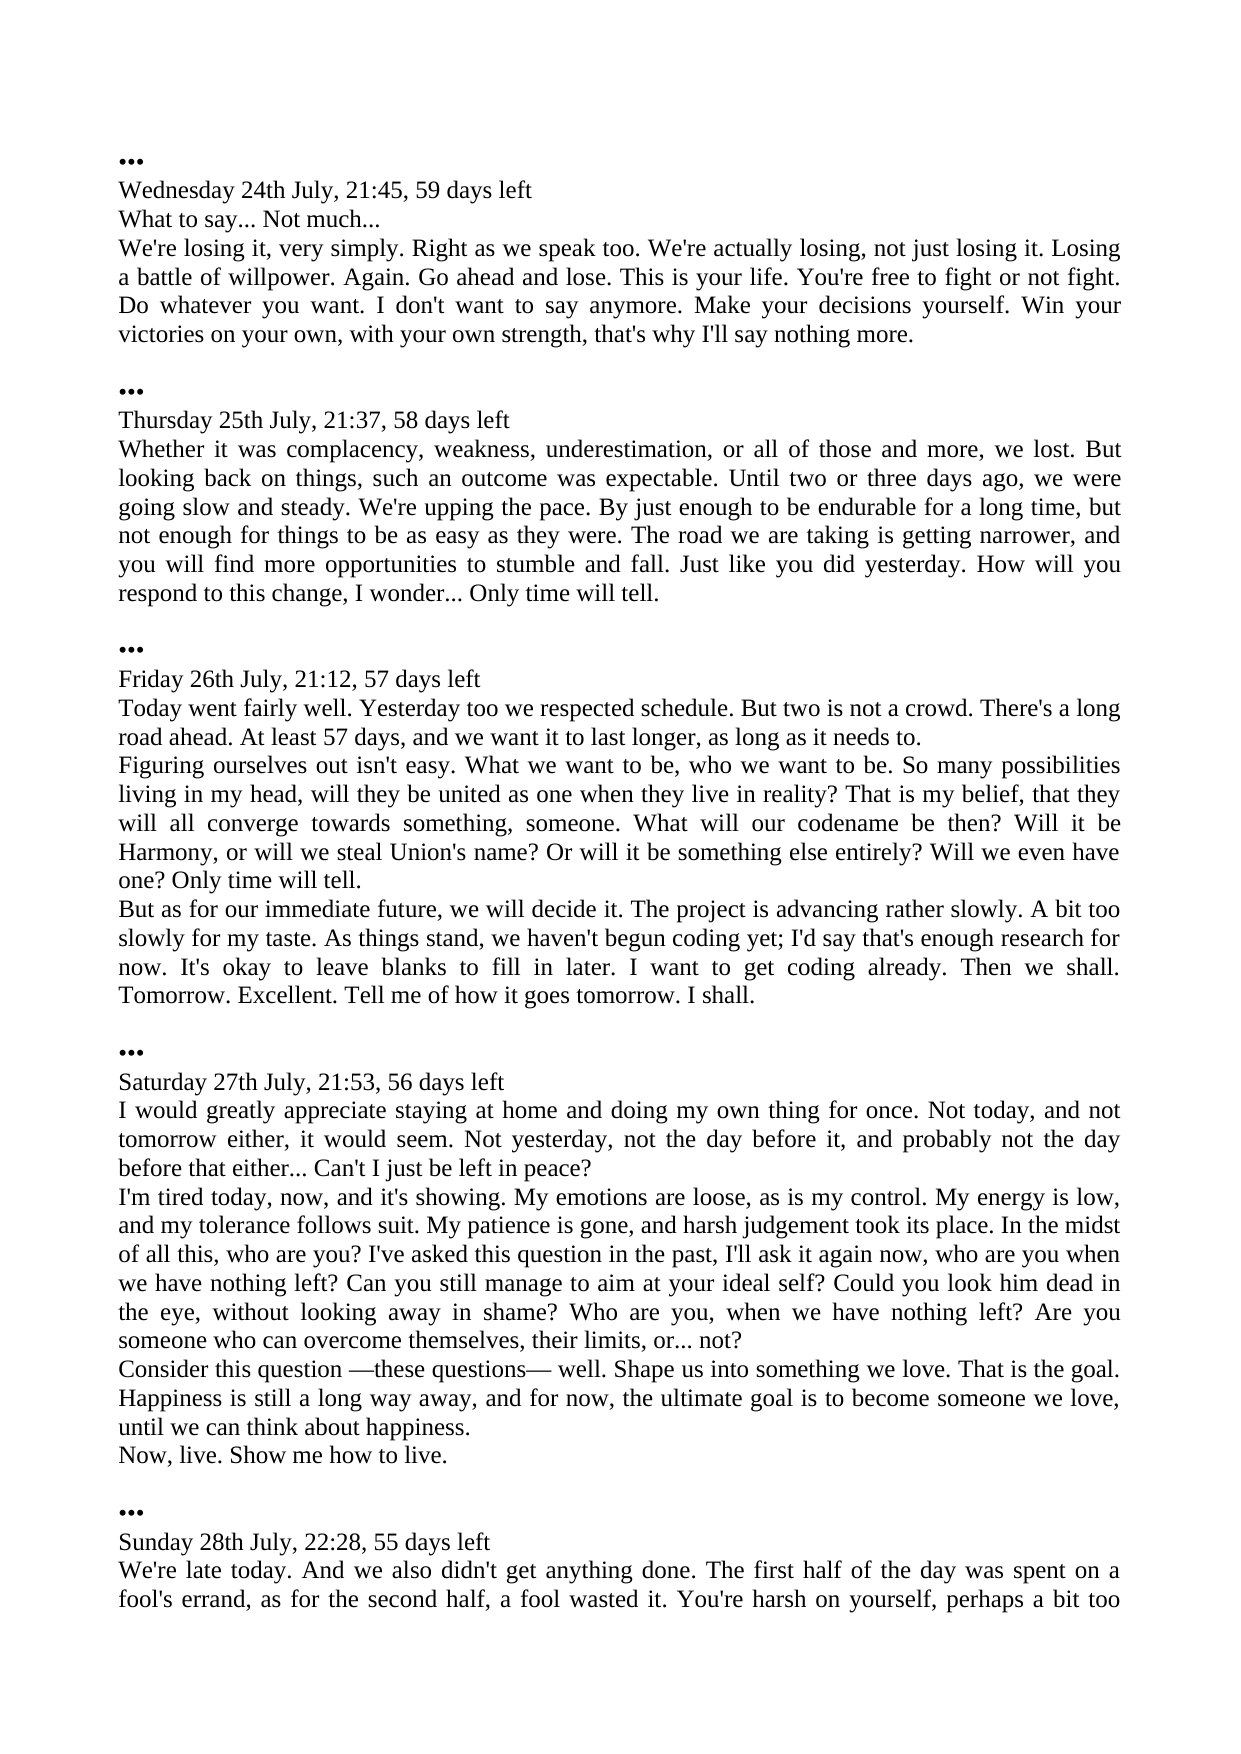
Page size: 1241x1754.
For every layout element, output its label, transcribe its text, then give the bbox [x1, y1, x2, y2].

text Consider this question —these questions— well. Shape us into something we love. That is the goal. Happiness is still a long way away, and for now, the ultimate goal is to become someone we love, until we can think about happiness. [118, 1354, 1122, 1441]
text But as for our immediate future, we will decide it. The project is advancing rather slowly. A bit too slowly for my taste. As things stand, we haven't begun coding yet; I'd say that's enough research for now. It's okay to leave blanks to fill in later. I want to get coding already. Then we shall. Tomorrow. Excellent. Tell me of how it goes tomorrow. I shall. [118, 894, 1122, 1009]
text Saturday 27th July, 21:53, 56 days left [118, 1067, 1122, 1096]
text Wednesday 24th July, 21:45, 59 days left [118, 176, 1122, 204]
text What to say... Not much... [118, 204, 1122, 233]
text Whether it was complacency, weakness, underestimation, or all of those and more, we lost. But looking back on things, such an outcome was expectable. Until two or three days ago, we were going slow and steady. We're upping the pace. By just enough to be endurable for a long time, but not enough for things to be as easy as they were. The road we are taking is getting narrower, and you will find more opportunities to stumble and fall. Just like you did yesterday. How will you respond to this change, I wonder... Only time will tell. [118, 434, 1122, 607]
text ••• [118, 1498, 1122, 1527]
text I'm tired today, now, and it's showing. My emotions are loose, as is my control. My energy is low, and my tolerance follows suit. My patience is gone, and harsh judgement took its place. In the midst of all this, who are you? I've asked this question in the past, I'll ask it again now, who are you when we have nothing left? Can you still manage to aim at your ideal self? Could you look him dead in the eye, without looking away in shame? Who are you, when we have nothing left? Are you someone who can overcome themselves, their limits, or... not? [118, 1182, 1122, 1354]
text Now, live. Show me how to live. [118, 1441, 1122, 1469]
text Figuring ourselves out isn't easy. What we want to be, who we want to be. So many possibilities living in my head, will they be united as one when they live in reality? That is my belief, that they will all converge towards something, someone. What will our codename be then? Will it be Harmony, or will we steal Union's name? Or will it be something else entirely? Will we even have one? Only time will tell. [118, 751, 1122, 894]
text Friday 26th July, 21:12, 57 days left [118, 664, 1122, 693]
text ••• [118, 377, 1122, 406]
text ••• [118, 636, 1122, 664]
text Thursday 25th July, 21:37, 58 days left [118, 406, 1122, 434]
text I would greatly appreciate staying at home and doing my own thing for once. Not today, and not tomorrow either, it would seem. Not yesterday, not the day before it, and probably not the day before that either... Can't I just be left in peace? [118, 1096, 1122, 1182]
text ••• [118, 147, 1122, 176]
text Sunday 28th July, 22:28, 55 days left [118, 1527, 1122, 1556]
text Today went fairly well. Yesterday too we respected schedule. But two is not a crowd. There's a long road ahead. At least 57 days, and we want it to last longer, as long as it needs to. [118, 693, 1122, 751]
text ••• [118, 1038, 1122, 1067]
text We're late today. And we also didn't get anything done. The first half of the day was spent on a fool's errand, as for the second half, a fool wasted it. You're harsh on yourself, perhaps a bit too [118, 1556, 1122, 1613]
text We're losing it, very simply. Right as we speak too. We're actually losing, not just losing it. Losing a battle of willpower. Again. Go ahead and lose. This is your life. You're free to fight or not fight. Do whatever you want. I don't want to say anymore. Make your decisions yourself. Win your victories on your own, with your own strength, that's why I'll say nothing more. [118, 233, 1122, 348]
